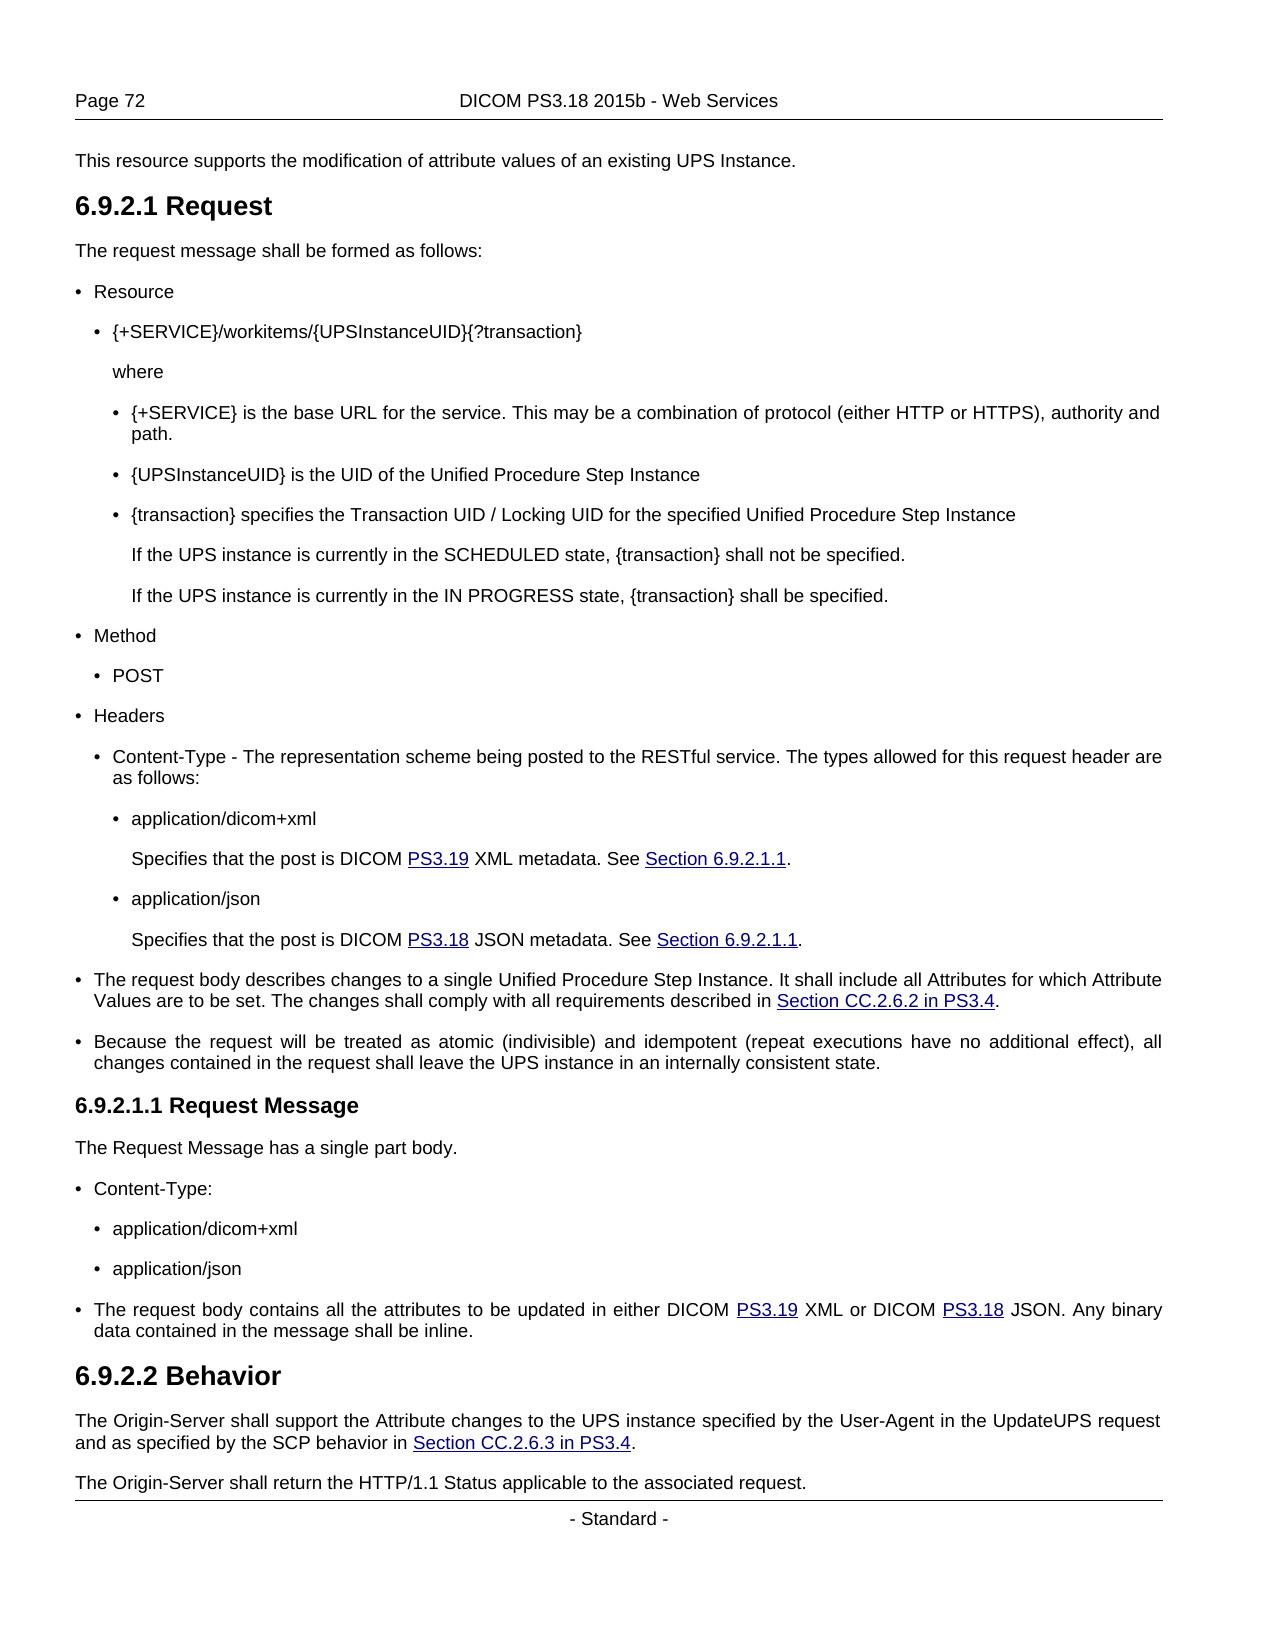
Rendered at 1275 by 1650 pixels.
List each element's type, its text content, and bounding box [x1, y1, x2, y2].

list The request body describes changes to a single Unified Procedure Step Instance. It shall include all Attributes for which Attribute Values are to be set. The changes shall comply with all requirements described in Section CC.2.6.2 in PS3.4. [75, 969, 1162, 1012]
list {+SERVICE} is the base URL for the service. This may be a combination of protocol (either HTTP or HTTPS), authority and path. [112, 402, 1162, 445]
list If the UPS instance is currently in the SCHEDULED state, {transaction} shall not be specified. [112, 544, 1162, 566]
list application/json [94, 1258, 1162, 1279]
list Resource [75, 281, 1162, 302]
list {transaction} specifies the Transaction UID / Locking UID for the specified Unified Procedure Step Instance [112, 504, 1162, 525]
list where [94, 361, 1162, 383]
text The request message shall be formed as follows: [75, 240, 1162, 262]
text 6.9.2.2 Behavior [75, 1360, 1162, 1391]
list Headers [75, 705, 1162, 727]
list application/dicom+xml [94, 1218, 1162, 1239]
text This resource supports the modification of attribute values of an existing UPS Instance. [75, 150, 1162, 172]
list {UPSInstanceUID} is the UID of the Unified Procedure Step Instance [112, 463, 1162, 485]
text The Origin-Server shall return the HTTP/1.1 Status applicable to the associated request. [75, 1472, 1162, 1494]
list Method [75, 625, 1162, 646]
list Content-Type - The representation scheme being posted to the RESTful service. The types allowed for this request header are as follows: [94, 746, 1162, 789]
list Content-Type: [75, 1177, 1162, 1199]
list Because the request will be treated as atomic (indivisible) and idempotent (repeat executions have no additional effect), all changes contained in the request shall leave the UPS instance in an internally consistent state. [75, 1031, 1162, 1074]
text 6.9.2.1 Request [75, 190, 1162, 222]
list If the UPS instance is currently in the IN PROGRESS state, {transaction} shall be specified. [112, 584, 1162, 606]
text The Origin-Server shall support the Attribute changes to the UPS instance specified by the User-Agent in the UpdateUPS request and as specified by the SCP behavior in Section CC.2.6.3 in PS3.4. [75, 1410, 1162, 1453]
list application/json [112, 888, 1162, 910]
list Specifies that the post is DICOM PS3.19 XML metadata. See Section 6.9.2.1.1. [112, 848, 1162, 869]
text 6.9.2.1.1 Request Message [75, 1092, 1162, 1118]
list application/dicom+xml [112, 807, 1162, 829]
list Specifies that the post is DICOM PS3.18 JSON metadata. See Section 6.9.2.1.1. [112, 928, 1162, 950]
list The request body contains all the attributes to be updated in either DICOM PS3.19 XML or DICOM PS3.18 JSON. Any binary data contained in the message shall be inline. [75, 1298, 1162, 1341]
list POST [94, 665, 1162, 687]
list {+SERVICE}/workitems/{UPSInstanceUID}{?transaction} [94, 321, 1162, 342]
text The Request Message has a single part body. [75, 1137, 1162, 1159]
